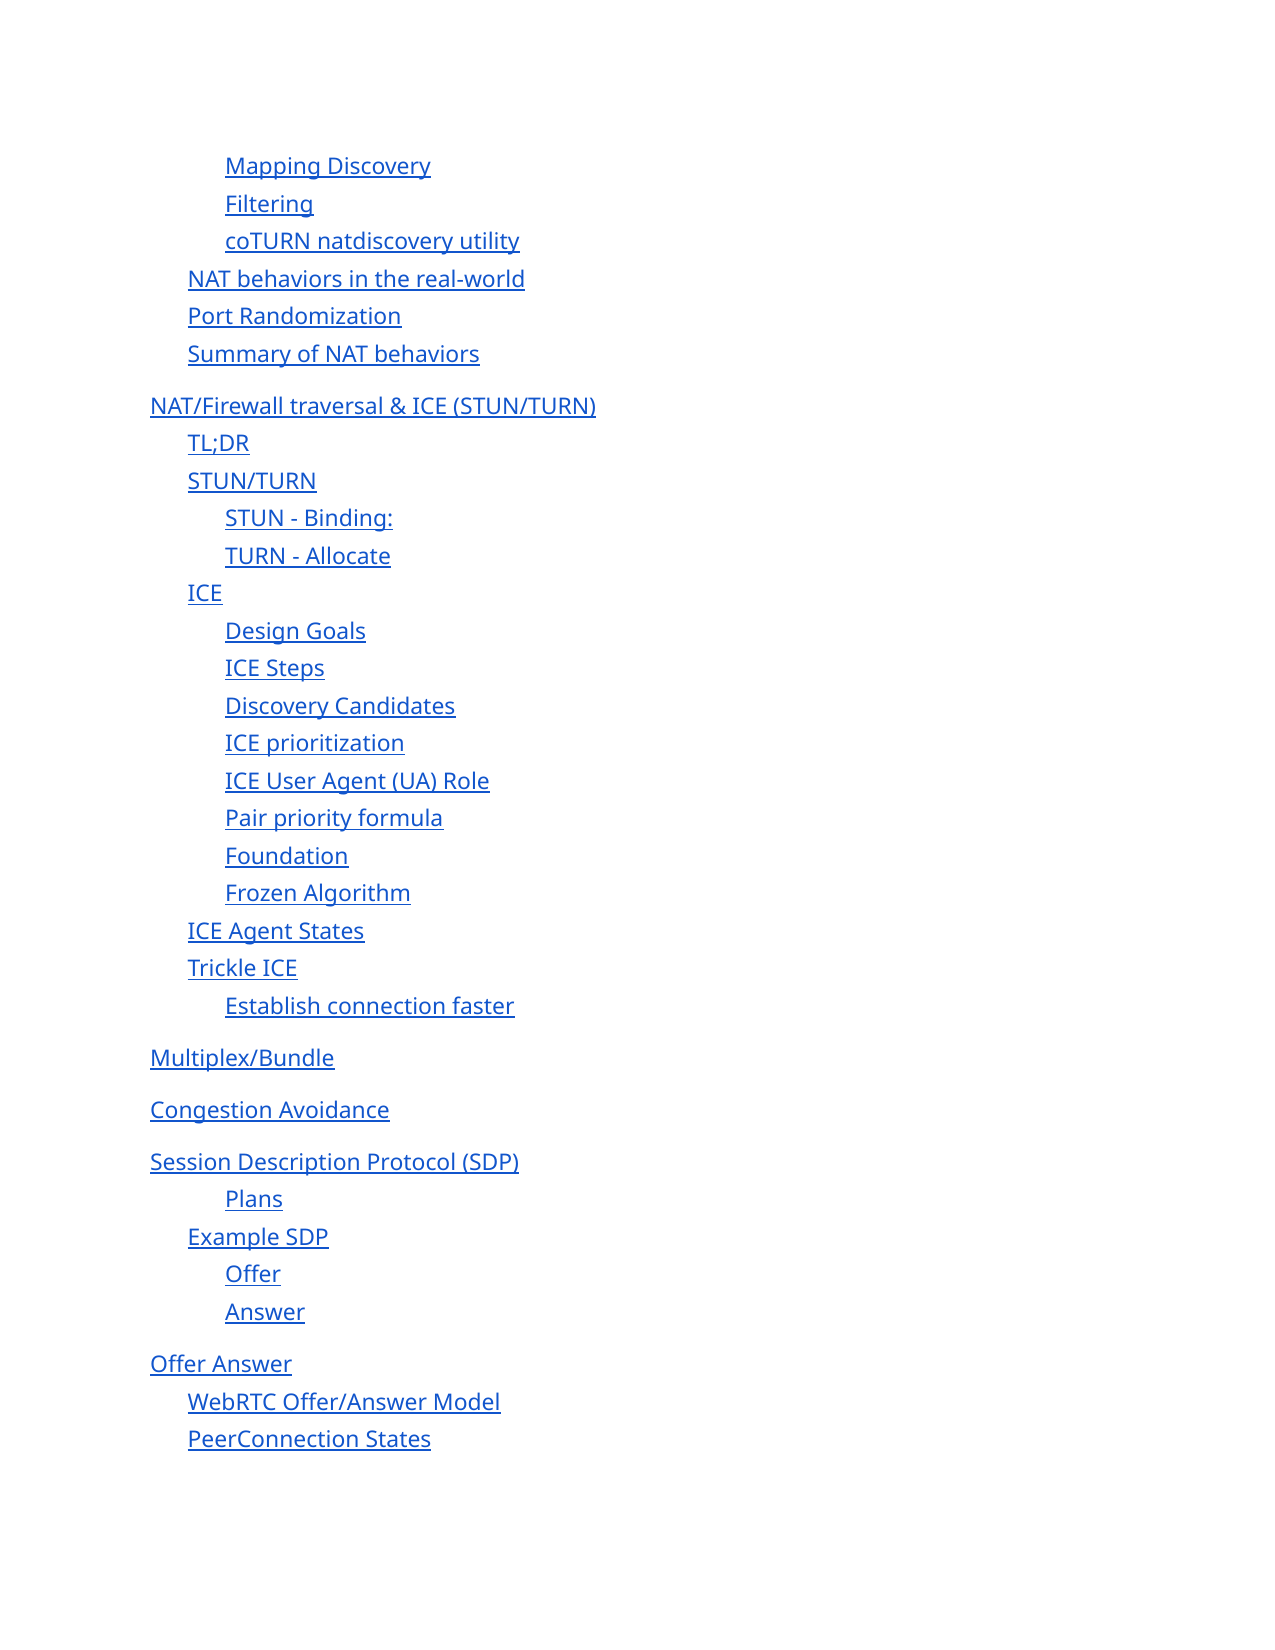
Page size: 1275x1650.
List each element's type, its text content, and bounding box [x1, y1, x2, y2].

text TL;DR [187, 427, 1125, 458]
text ICE User Agent (UA) Role [225, 764, 1125, 796]
text TURN - Allocate [225, 539, 1125, 571]
text Frozen Algorithm [225, 877, 1125, 908]
text STUN - Binding: [225, 502, 1125, 533]
text coTURN natdiscovery utility [225, 225, 1125, 256]
text Multiplex/Bundle [150, 1042, 1125, 1073]
text Pair priority formula [225, 802, 1125, 833]
text Design Goals [225, 614, 1125, 646]
text Answer [225, 1296, 1125, 1327]
text Plans [225, 1183, 1125, 1214]
text Offer [225, 1258, 1125, 1289]
text PeerConnection States [187, 1423, 1125, 1454]
text Port Randomization [187, 300, 1125, 331]
text ICE [187, 577, 1125, 608]
text ICE Agent States [187, 914, 1125, 946]
text NAT behaviors in the real-world [187, 262, 1125, 294]
text WebRTC Offer/Answer Model [187, 1385, 1125, 1417]
text Foundation [225, 839, 1125, 871]
text Congestion Avoidance [150, 1094, 1125, 1125]
text Establish connection faster [225, 989, 1125, 1021]
text Mapping Discovery [225, 150, 1125, 181]
text ICE prioritization [225, 727, 1125, 758]
text Session Description Protocol (SDP) [150, 1146, 1125, 1177]
text NAT/Firewall traversal & ICE (STUN/TURN) [150, 389, 1125, 421]
text Summary of NAT behaviors [187, 337, 1125, 369]
text ICE Steps [225, 652, 1125, 683]
text Example SDP [187, 1221, 1125, 1252]
text Offer Answer [150, 1348, 1125, 1379]
text STUN/TURN [187, 464, 1125, 496]
text Filtering [225, 187, 1125, 219]
text Discovery Candidates [225, 689, 1125, 721]
text Trickle ICE [187, 952, 1125, 983]
